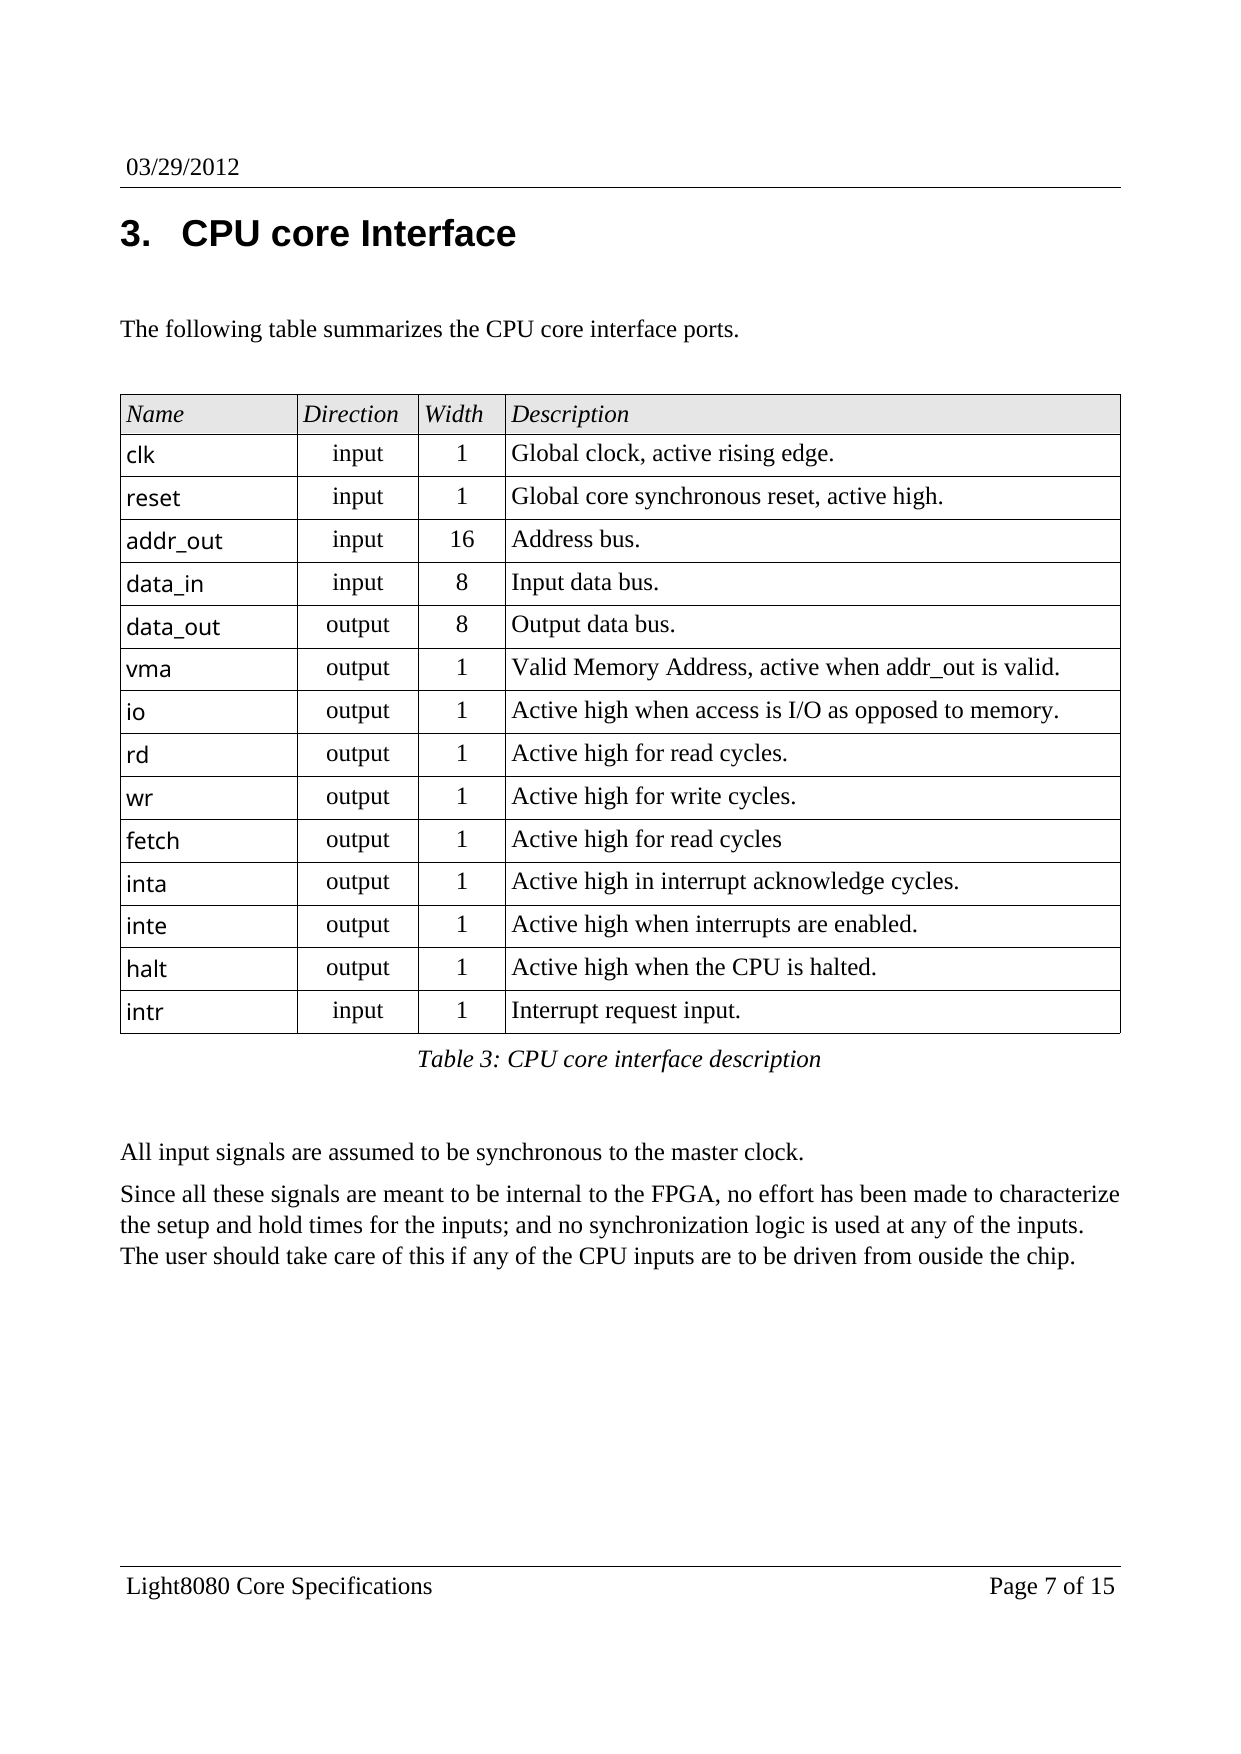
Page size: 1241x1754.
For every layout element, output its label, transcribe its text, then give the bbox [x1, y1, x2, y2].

list Since all these signals are meant to be internal to the FPGA, no effort has been made to characterize the setup and hold times for the inputs; and no synchronization logic is used at any of the inputs. The user should take care of this if any of the CPU inputs are to be driven from ouside the chip. [82, 1180, 1121, 1269]
table_cell Input data bus. [506, 563, 1120, 605]
text Table 3: CPU core interface description [120, 1046, 1121, 1073]
table_cell 1 [419, 477, 505, 519]
table_cell output [298, 734, 418, 776]
table_cell addr_out [121, 520, 297, 562]
text The following table summarizes the CPU core interface ports. [120, 315, 1121, 342]
table_cell 1 [419, 906, 505, 947]
table_cell 1 [419, 820, 505, 862]
table_cell data_out [121, 606, 297, 648]
table_cell Active high when access is I/O as opposed to memory. [506, 691, 1120, 733]
table_cell io [121, 691, 297, 733]
table_cell Address bus. [506, 520, 1120, 562]
table_cell 1 [419, 649, 505, 690]
table_cell 1 [419, 435, 505, 476]
table_cell 1 [419, 691, 505, 733]
table_cell inte [121, 906, 297, 947]
table_cell Valid Memory Address, active when addr_out is valid. [506, 649, 1120, 690]
table_cell fetch [121, 820, 297, 862]
table_cell vma [121, 649, 297, 690]
table_cell output [298, 820, 418, 862]
table_cell Global core synchronous reset, active high. [506, 477, 1120, 519]
table_cell clk [121, 435, 297, 476]
table_cell Interrupt request input. [506, 991, 1120, 1033]
table_cell input [298, 477, 418, 519]
table_cell 1 [419, 991, 505, 1033]
table_cell intr [121, 991, 297, 1033]
table_cell 1 [419, 734, 505, 776]
table_cell 8 [419, 563, 505, 605]
table_cell Active high for write cycles. [506, 777, 1120, 819]
table_cell 1 [419, 777, 505, 819]
table_cell output [298, 863, 418, 904]
table_cell input [298, 435, 418, 476]
table_cell rd [121, 734, 297, 776]
table_cell 1 [419, 863, 505, 904]
table_cell output [298, 948, 418, 990]
table_cell halt [121, 948, 297, 990]
table_cell input [298, 991, 418, 1033]
table_cell Active high for read cycles [506, 820, 1120, 862]
subtitle CPU core Interface [120, 212, 1121, 254]
table_cell input [298, 520, 418, 562]
table_cell Active high when the CPU is halted. [506, 948, 1120, 990]
list All input signals are assumed to be synchronous to the master clock. [82, 1138, 1121, 1165]
table_cell 1 [419, 948, 505, 990]
table_cell Active high in interrupt acknowledge cycles. [506, 863, 1120, 904]
table_cell output [298, 906, 418, 947]
table_cell inta [121, 863, 297, 904]
table_cell output [298, 691, 418, 733]
table_cell output [298, 606, 418, 648]
table_cell wr [121, 777, 297, 819]
table_cell 8 [419, 606, 505, 648]
table_cell output [298, 777, 418, 819]
table_cell reset [121, 477, 297, 519]
table_cell data_in [121, 563, 297, 605]
table_header Description [506, 395, 1120, 433]
table_cell output [298, 649, 418, 690]
table_cell Active high for read cycles. [506, 734, 1120, 776]
table_header Width [419, 395, 505, 433]
table_header Name [121, 395, 297, 433]
table_header Direction [298, 395, 418, 433]
table_cell Active high when interrupts are enabled. [506, 906, 1120, 947]
table_cell 16 [419, 520, 505, 562]
table_cell Output data bus. [506, 606, 1120, 648]
table_cell input [298, 563, 418, 605]
table_cell Global clock, active rising edge. [506, 435, 1120, 476]
